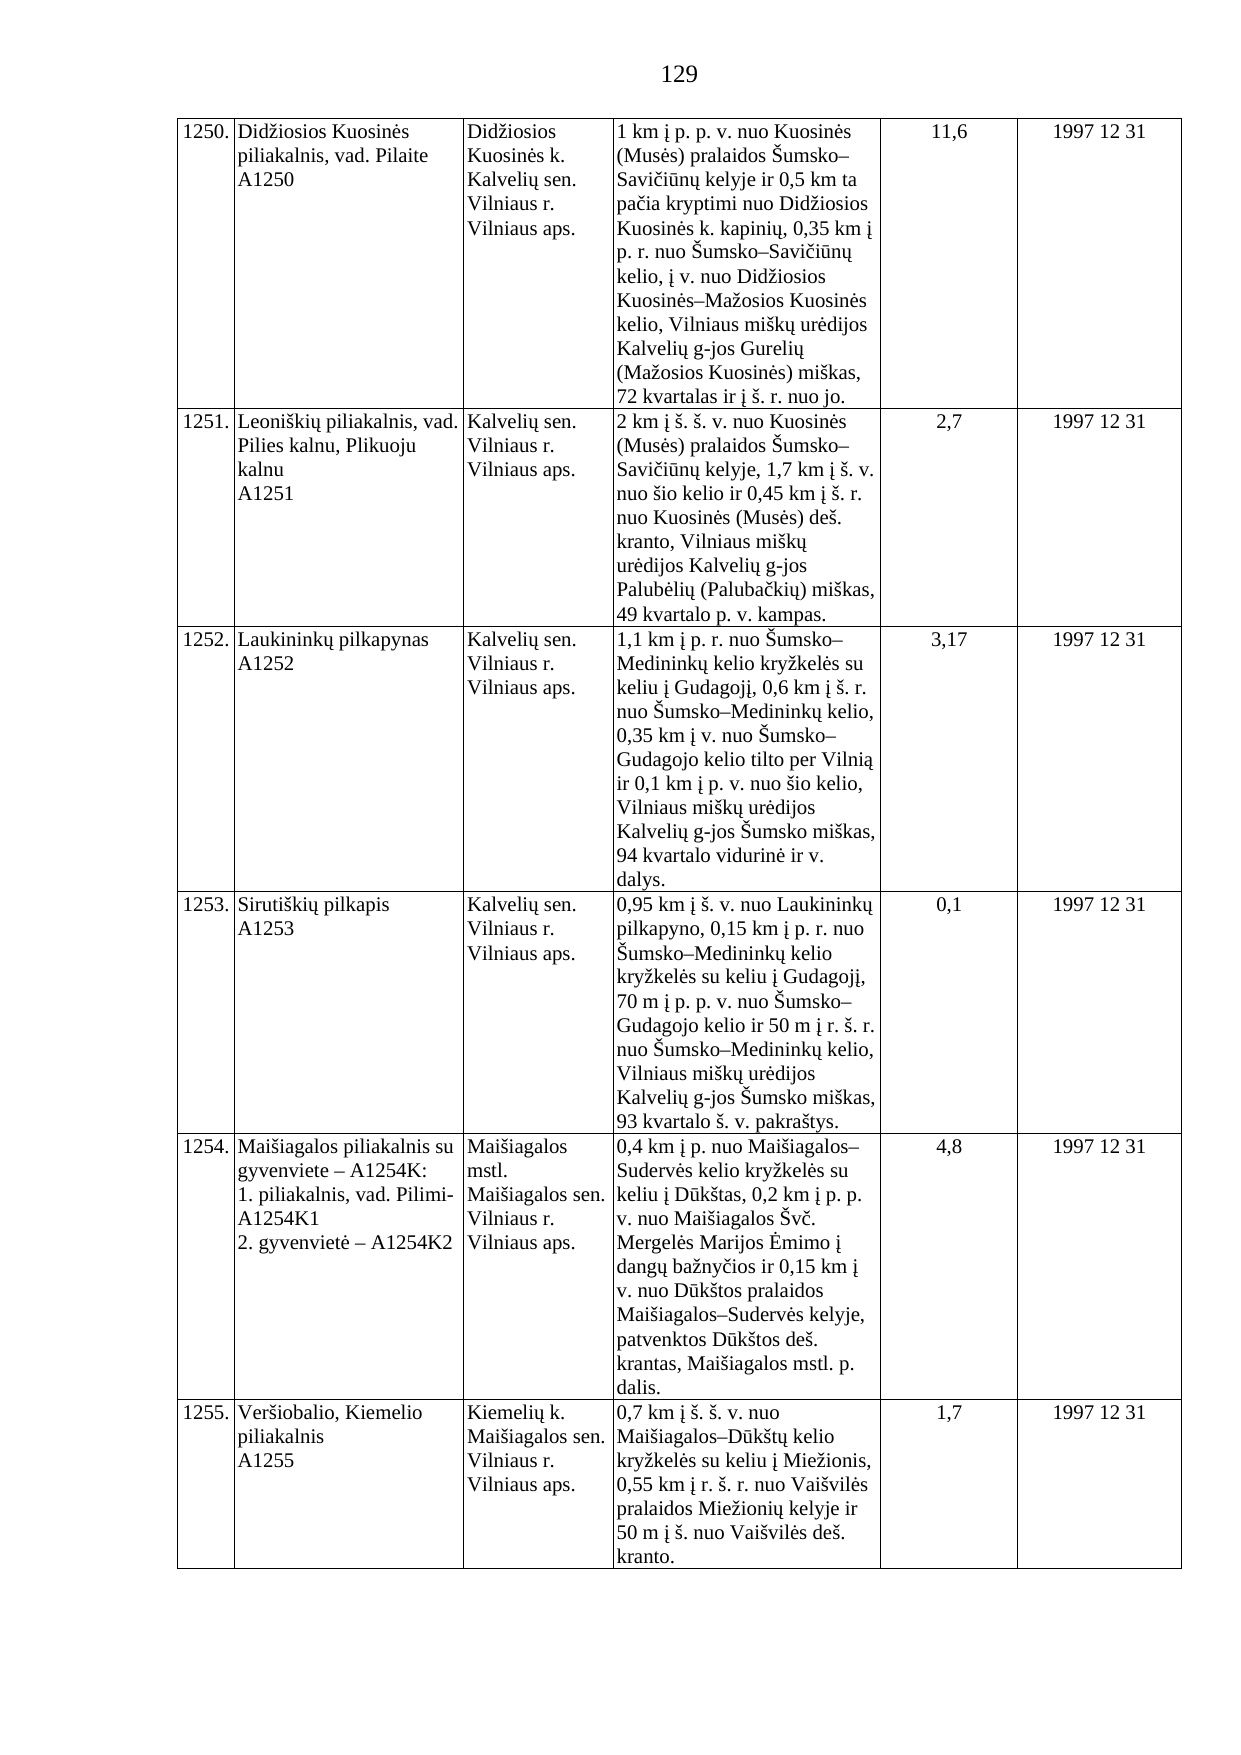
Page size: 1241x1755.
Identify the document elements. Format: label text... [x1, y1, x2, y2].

table_cell 1254. [178, 1134, 234, 1399]
table_cell 0,1 [881, 892, 1017, 1133]
table_cell Kalvelių sen. Vilniaus r. Vilniaus aps. [464, 409, 613, 626]
table_cell 4,8 [881, 1134, 1017, 1399]
table_cell 1251. [178, 409, 234, 626]
table_cell Leoniškių piliakalnis, vad. Pilies kalnu, Plikuoju kalnu A1251 [235, 409, 463, 626]
table_cell 1997 12 31 [1018, 1134, 1181, 1399]
table_cell 1255. [178, 1400, 234, 1568]
table_cell 3,17 [881, 627, 1017, 891]
table_cell 1997 12 31 [1018, 892, 1181, 1133]
table_cell 0,4 km į p. nuo Maišiagalos–Sudervės kelio kryžkelės su keliu į Dūkštas, 0,2 km į p. p. v. nuo Maišiagalos Švč. Mergelės Marijos Ėmimo į dangų bažnyčios ir 0,15 km į v. nuo Dūkštos pralaidos Maišiagalos–Sudervės kelyje, patvenktos Dūkštos deš. krantas, Maišiagalos mstl. p. dalis. [614, 1134, 880, 1399]
table_cell Kalvelių sen. Vilniaus r. Vilniaus aps. [464, 627, 613, 891]
table_cell 1 km į p. p. v. nuo Kuosinės (Musės) pralaidos Šumsko–Savičiūnų kelyje ir 0,5 km ta pačia kryptimi nuo Didžiosios Kuosinės k. kapinių, 0,35 km į p. r. nuo Šumsko–Savičiūnų kelio, į v. nuo Didžiosios Kuosinės–Mažosios Kuosinės kelio, Vilniaus miškų urėdijos Kalvelių g-jos Gurelių (Mažosios Kuosinės) miškas, 72 kvartalas ir į š. r. nuo jo. [614, 119, 880, 408]
table_cell 1,7 [881, 1400, 1017, 1568]
table_cell Maišiagalos piliakalnis su gyvenviete – A1254K: 1. piliakalnis, vad. Pilimi- A1254K1 2. gyvenvietė – A1254K2 [235, 1134, 463, 1399]
table_cell 1250. [178, 119, 234, 408]
table_cell 2 km į š. š. v. nuo Kuosinės (Musės) pralaidos Šumsko–Savičiūnų kelyje, 1,7 km į š. v. nuo šio kelio ir 0,45 km į š. r. nuo Kuosinės (Musės) deš. kranto, Vilniaus miškų urėdijos Kalvelių g-jos Palubėlių (Palubačkių) miškas, 49 kvartalo p. v. kampas. [614, 409, 880, 626]
table_cell Kiemelių k. Maišiagalos sen. Vilniaus r. Vilniaus aps. [464, 1400, 613, 1568]
table_cell 1997 12 31 [1018, 627, 1181, 891]
table_cell Veršiobalio, Kiemelio piliakalnis A1255 [235, 1400, 463, 1568]
table_cell Kalvelių sen. Vilniaus r. Vilniaus aps. [464, 892, 613, 1133]
table_cell 0,95 km į š. v. nuo Laukininkų pilkapyno, 0,15 km į p. r. nuo Šumsko–Medininkų kelio kryžkelės su keliu į Gudagojį, 70 m į p. p. v. nuo Šumsko–Gudagojo kelio ir 50 m į r. š. r. nuo Šumsko–Medininkų kelio, Vilniaus miškų urėdijos Kalvelių g-jos Šumsko miškas, 93 kvartalo š. v. pakraštys. [614, 892, 880, 1133]
table_cell Laukininkų pilkapynas A1252 [235, 627, 463, 891]
table_cell 11,6 [881, 119, 1017, 408]
table_cell Maišiagalos mstl. Maišiagalos sen. Vilniaus r. Vilniaus aps. [464, 1134, 613, 1399]
table_cell 1,1 km į p. r. nuo Šumsko–Medininkų kelio kryžkelės su keliu į Gudagojį, 0,6 km į š. r. nuo Šumsko–Medininkų kelio, 0,35 km į v. nuo Šumsko–Gudagojo kelio tilto per Vilnią ir 0,1 km į p. v. nuo šio kelio, Vilniaus miškų urėdijos Kalvelių g-jos Šumsko miškas, 94 kvartalo vidurinė ir v. dalys. [614, 627, 880, 891]
table_cell Didžiosios Kuosinės piliakalnis, vad. Pilaite A1250 [235, 119, 463, 408]
table_cell 1252. [178, 627, 234, 891]
table_cell 1997 12 31 [1018, 1400, 1181, 1568]
table_cell 1997 12 31 [1018, 409, 1181, 626]
table_cell 2,7 [881, 409, 1017, 626]
table_cell 1253. [178, 892, 234, 1133]
table_cell 1997 12 31 [1018, 119, 1181, 408]
table_cell Sirutiškių pilkapis A1253 [235, 892, 463, 1133]
table_cell 0,7 km į š. š. v. nuo Maišiagalos–Dūkštų kelio kryžkelės su keliu į Miežionis, 0,55 km į r. š. r. nuo Vaišvilės pralaidos Miežionių kelyje ir 50 m į š. nuo Vaišvilės deš. kranto. [614, 1400, 880, 1568]
table_cell Didžiosios Kuosinės k. Kalvelių sen. Vilniaus r. Vilniaus aps. [464, 119, 613, 408]
